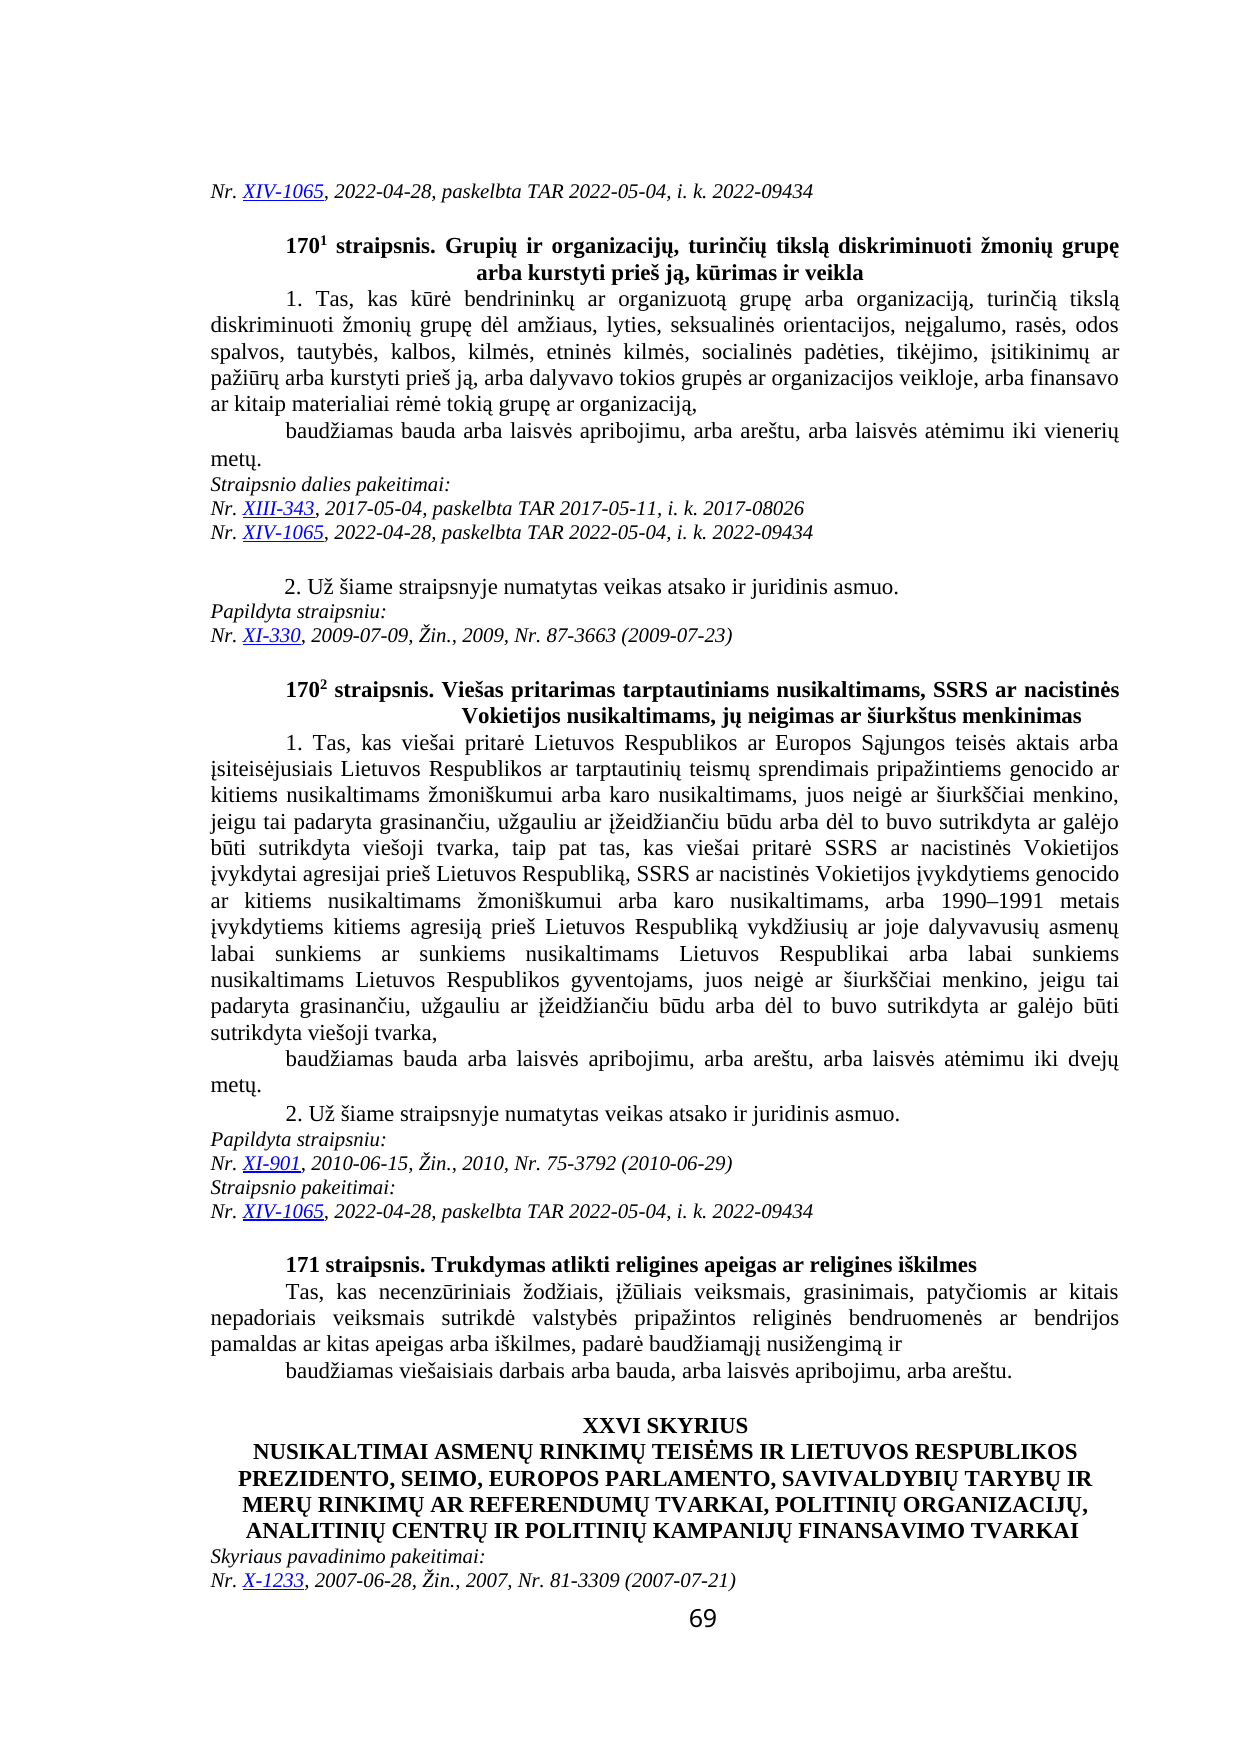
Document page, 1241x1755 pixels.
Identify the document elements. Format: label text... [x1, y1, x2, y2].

text Tas, kas necenzūriniais žodžiais, įžūliais veiksmais, grasinimais, patyčiomis ar kitais nepadoriais veiksmais sutrikdė valstybės pripažintos religinės bendruomenės ar bendrijos pamaldas ar kitas apeigas arba iškilmes, padarė baudžiamąjį nusižengimą ir [210, 1278, 1120, 1357]
text baudžiamas bauda arba laisvės apribojimu, arba areštu, arba laisvės atėmimu iki vienerių metų. [210, 417, 1120, 472]
text Papildyta straipsniu: [210, 599, 1120, 623]
text Nr. XIV-1065, 2022-04-28, paskelbta TAR 2022-05-04, i. k. 2022-09434 [210, 1199, 1120, 1223]
text Nr. XI-330, 2009-07-09, Žin., 2009, Nr. 87-3663 (2009-07-23) [210, 623, 1120, 647]
text Nr. X-1233, 2007-06-28, Žin., 2007, Nr. 81-3309 (2007-07-21) [210, 1568, 1120, 1592]
text 1701 straipsnis. Grupių ir organizacijų, turinčių tikslą diskriminuoti žmonių grupę arba kurstyti prieš ją, kūrimas ir veikla [285, 232, 1120, 285]
text 1702 straipsnis. Viešas pritarimas tarptautiniams nusikaltimams, SSRS ar nacistinės Vokietijos nusikaltimams, jų neigimas ar šiurkštus menkinimas [285, 676, 1120, 729]
text Nr. XIII-343, 2017-05-04, paskelbta TAR 2017-05-11, i. k. 2017-08026 [210, 496, 1120, 520]
text baudžiamas bauda arba laisvės apribojimu, arba areštu, arba laisvės atėmimu iki dvejų metų. [210, 1045, 1120, 1098]
text Straipsnio pakeitimai: [210, 1174, 1120, 1199]
text baudžiamas viešaisiais darbais arba bauda, arba laisvės apribojimu, arba areštu. [210, 1357, 1120, 1383]
text Skyriaus pavadinimo pakeitimai: [210, 1544, 1120, 1568]
text Straipsnio dalies pakeitimai: [210, 472, 1120, 496]
subtitle XXVI SKYRIUS [210, 1412, 1120, 1438]
text Papildyta straipsniu: [210, 1126, 1120, 1151]
text Nr. XIV-1065, 2022-04-28, paskelbta TAR 2022-05-04, i. k. 2022-09434 [210, 520, 1120, 544]
text Nr. XIV-1065, 2022-04-28, paskelbta TAR 2022-05-04, i. k. 2022-09434 [210, 179, 1120, 203]
text 1. Tas, kas viešai pritarė Lietuvos Respublikos ar Europos Sąjungos teisės aktais arba įsiteisėjusiais Lietuvos Respublikos ar tarptautinių teismų sprendimais pripažintiems genocido ar kitiems nusikaltimams žmoniškumui arba karo nusikaltimams, juos neigė ar šiurkščiai menkino, jeigu tai padaryta grasinančiu, užgauliu ar įžeidžiančiu būdu arba dėl to buvo sutrikdyta ar galėjo būti sutrikdyta viešoji tvarka, taip pat tas, kas viešai pritarė SSRS ar nacistinės Vokietijos įvykdytai agresijai prieš Lietuvos Respubliką, SSRS ar nacistinės Vokietijos įvykdytiems genocido ar kitiems nusikaltimams žmoniškumui arba karo nusikaltimams, arba 1990–1991 metais įvykdytiems kitiems agresiją prieš Lietuvos Respubliką vykdžiusių ar joje dalyvavusių asmenų labai sunkiems ar sunkiems nusikaltimams Lietuvos Respublikai arba labai sunkiems nusikaltimams Lietuvos Respublikos gyventojams, juos neigė ar šiurkščiai menkino, jeigu tai padaryta grasinančiu, užgauliu ar įžeidžiančiu būdu arba dėl to buvo sutrikdyta ar galėjo būti sutrikdyta viešoji tvarka, [210, 729, 1120, 1045]
text 2. Už šiame straipsnyje numatytas veikas atsako ir juridinis asmuo. [210, 573, 1120, 599]
text 1. Tas, kas kūrė bendrininkų ar organizuotą grupę arba organizaciją, turinčią tikslą diskriminuoti žmonių grupę dėl amžiaus, lyties, seksualinės orientacijos, neįgalumo, rasės, odos spalvos, tautybės, kalbos, kilmės, etninės kilmės, socialinės padėties, tikėjimo, įsitikinimų ar pažiūrų arba kurstyti prieš ją, arba dalyvavo tokios grupės ar organizacijos veikloje, arba finansavo ar kitaip materialiai rėmė tokią grupę ar organizaciją, [210, 285, 1120, 417]
text 2. Už šiame straipsnyje numatytas veikas atsako ir juridinis asmuo. [210, 1098, 1120, 1126]
text NUSIKALTIMAI ASMENŲ RINKIMŲ TEISĖMS IR LIETUVOS RESPUBLIKOS PREZIDENTO, SEIMO, EUROPOS PARLAMENTO, SAVIVALDYBIŲ TARYBŲ IR MERŲ RINKIMŲ AR REFERENDUMŲ TVARKAI, POLITINIŲ ORGANIZACIJŲ, ANALITINIŲ CENTRŲ IR POLITINIŲ KAMPANIJŲ FINANSAVIMO TVARKAI [210, 1438, 1120, 1544]
text 171 straipsnis. Trukdymas atlikti religines apeigas ar religines iškilmes [210, 1251, 1120, 1278]
text Nr. XI-901, 2010-06-15, Žin., 2010, Nr. 75-3792 (2010-06-29) [210, 1151, 1120, 1174]
